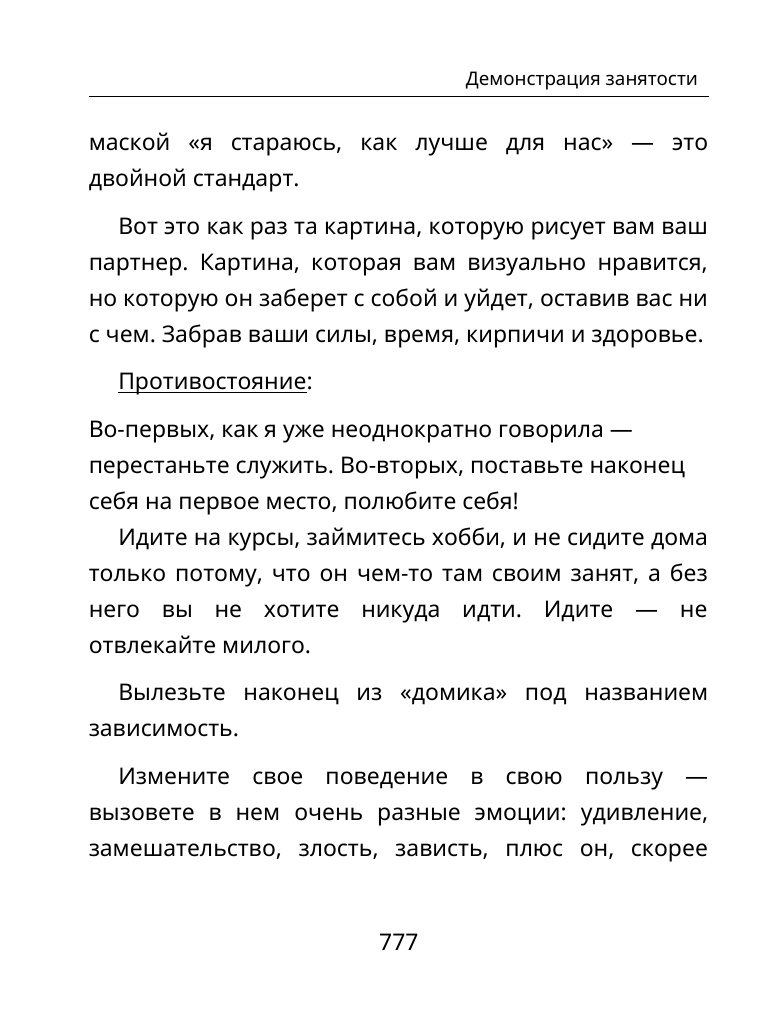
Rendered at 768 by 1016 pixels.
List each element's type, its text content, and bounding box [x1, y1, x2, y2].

text Во-первых, как я уже неоднократно говорила — перестаньте служить. Во-вторых, поставьте наконец себя на первое место, полюбите себя! [88, 413, 709, 516]
text Противостояние: [88, 365, 709, 396]
text Идите на курсы, займитесь хобби, и не сидите дома только потому, что он чем-то там своим занят, а без него вы не хотите никуда идти. Идите — не отвлекайте милого. [88, 521, 709, 660]
text Вылезьте наконец из «домика» под названием зависимость. [88, 676, 709, 743]
text маской «я стараюсь, как лучше для нас» — это двойной стандарт. [88, 126, 709, 193]
text Измените свое поведение в свою пользу — вызовете в нем очень разные эмоции: удивление, замешательство, злость, зависть, плюс он, скорее [88, 760, 709, 863]
text Вот это как раз та картина, которую рисует вам ваш партнер. Картина, которая вам визуально нравится, но которую он заберет с собой и уйдет, оставив вас ни с чем. Забрав ваши силы, время, кирпичи и здоровье. [88, 210, 709, 349]
